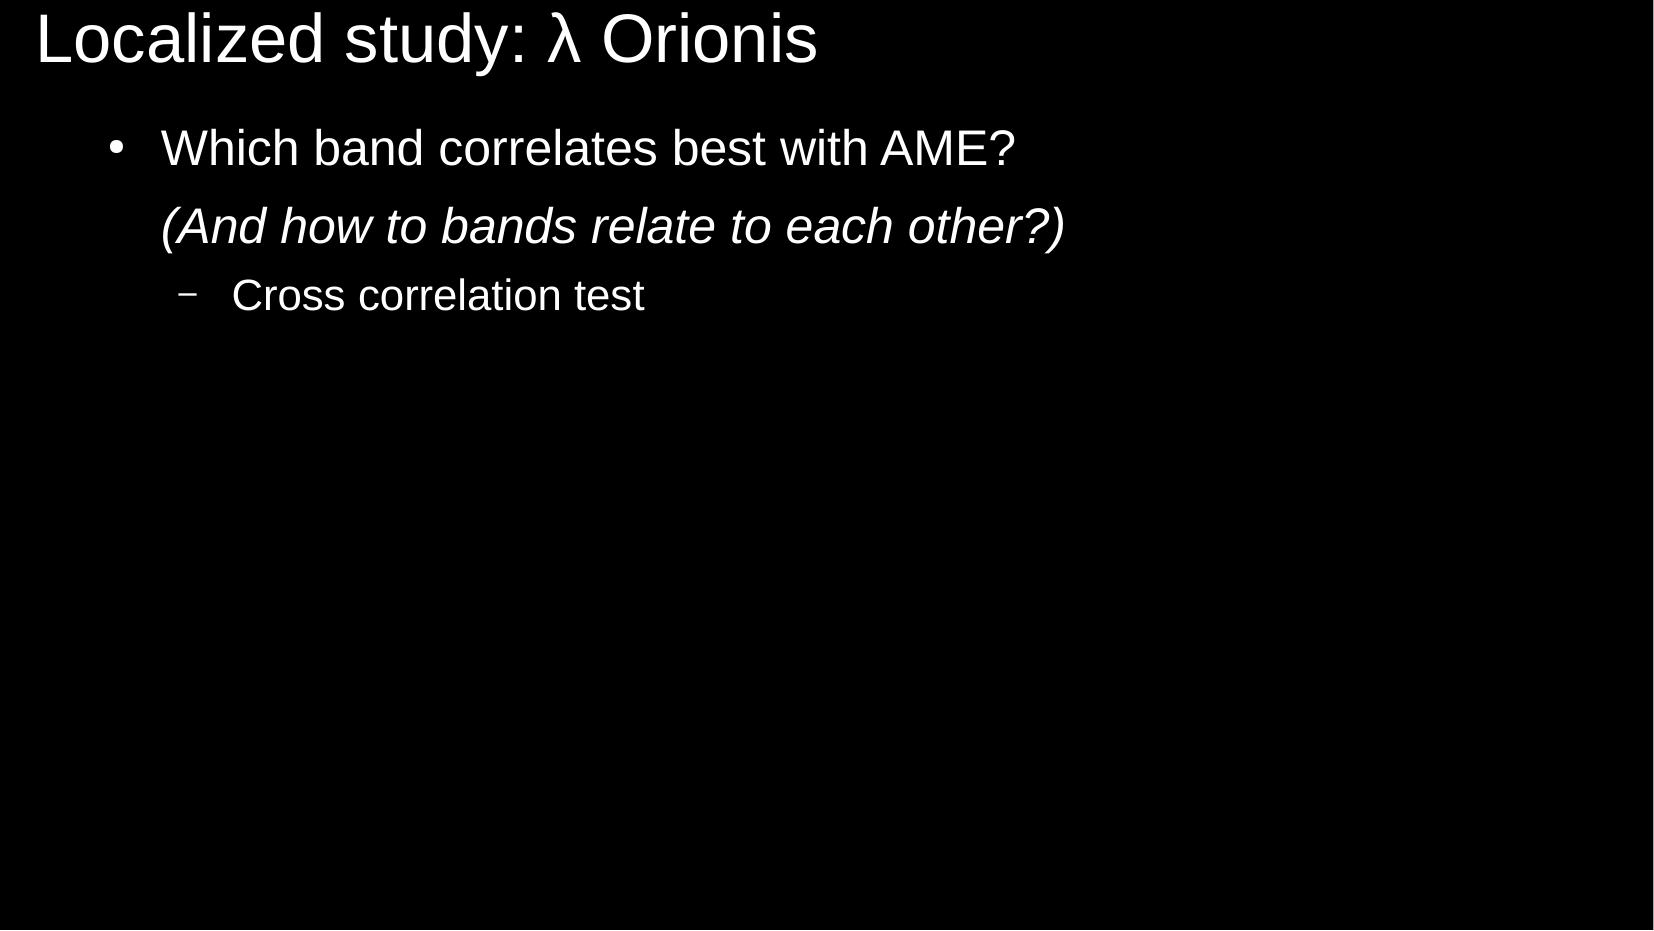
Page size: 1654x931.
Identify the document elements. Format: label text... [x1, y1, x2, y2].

title Localized study: λ Orionis [0, 0, 1654, 91]
list Which band correlates best with AME? (And how to bands relate to each other?) Cross correlation test [90, 120, 1579, 660]
